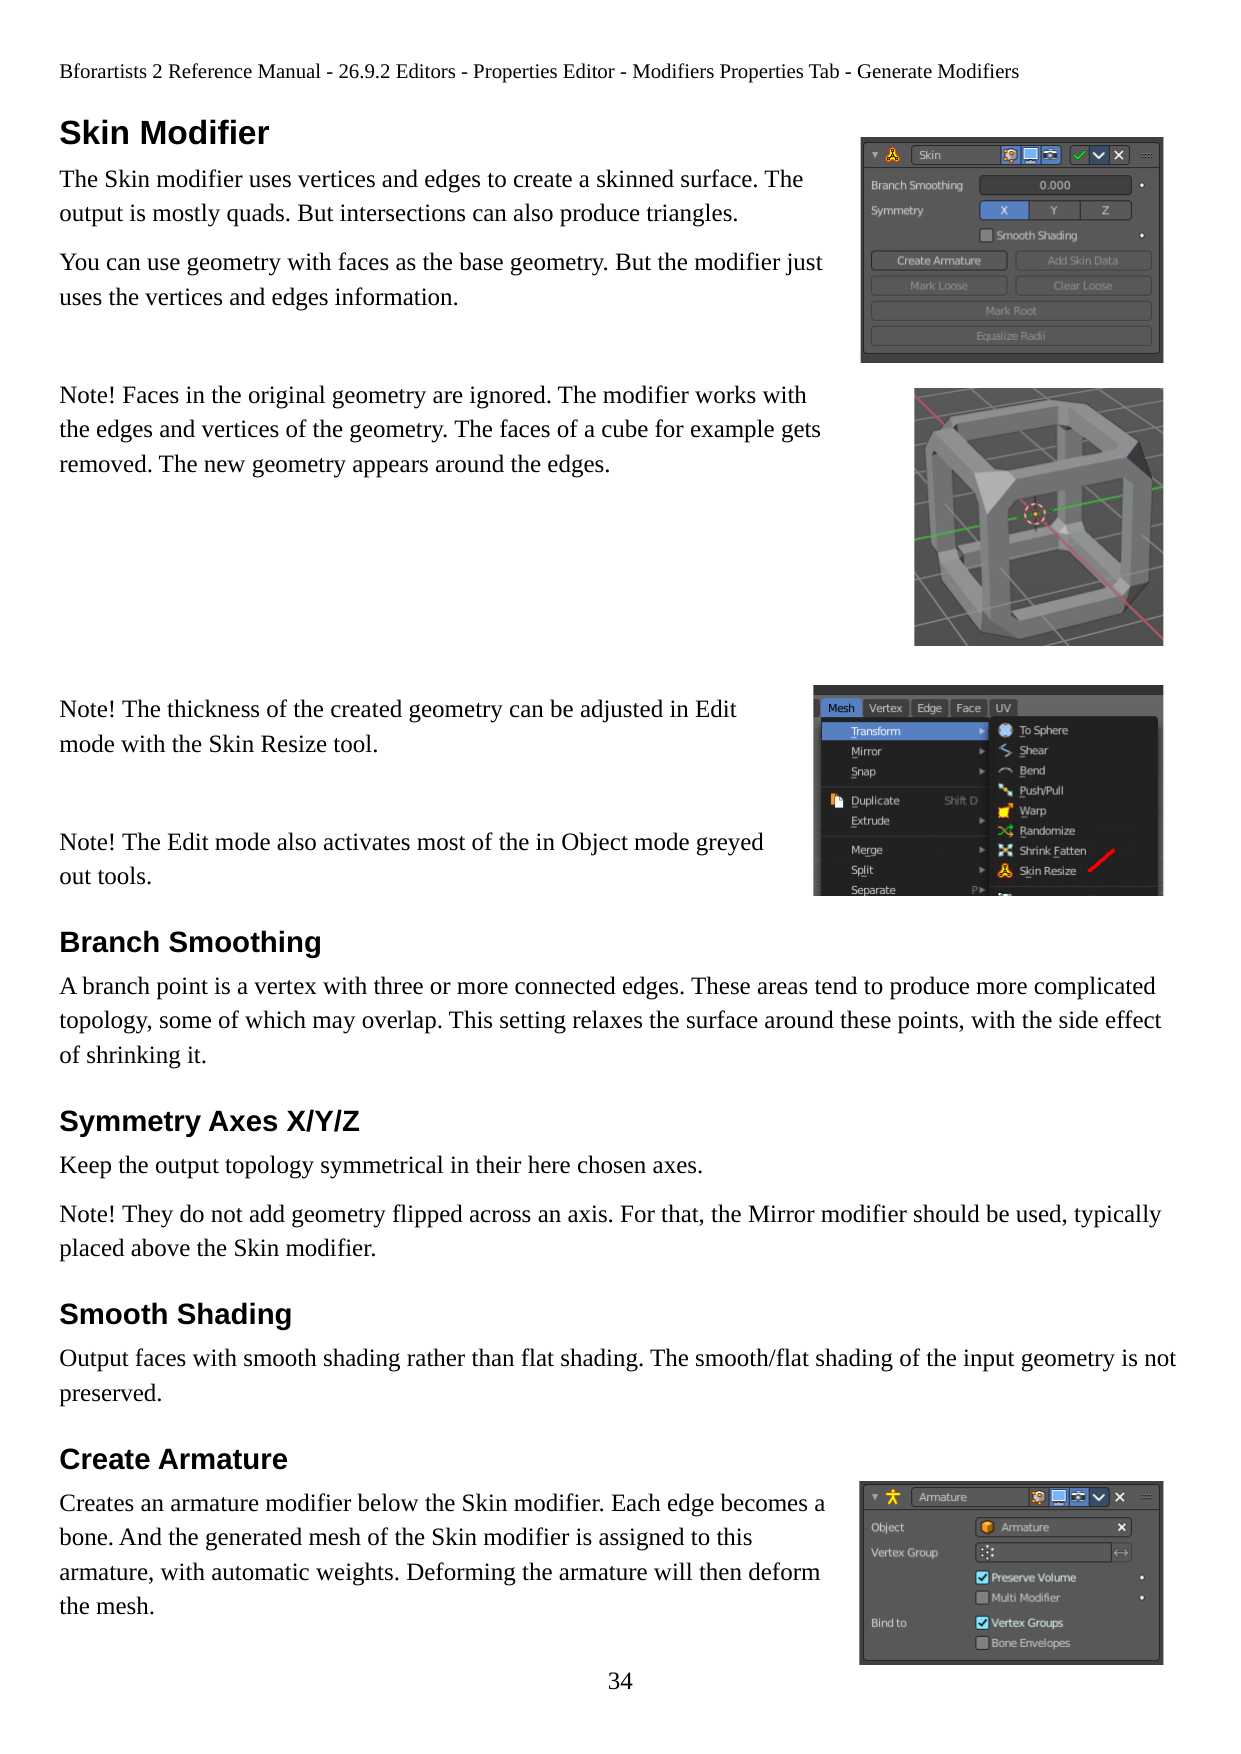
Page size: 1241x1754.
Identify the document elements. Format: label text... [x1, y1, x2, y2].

subtitle Branch Smoothing [59, 925, 1181, 959]
text You can use geometry with faces as the base geometry. But the modifier just uses the vertices and edges information. [59, 247, 860, 311]
text Output faces with smooth shading rather than flat shading. The smooth/flat shading of the input geometry is not preserved. [59, 1343, 1181, 1407]
text Note! The Edit mode also activates most of the in Object mode greyed out tools. [59, 827, 813, 890]
text The Skin modifier uses vertices and edges to create a skinned surface. The output is mostly quads. But intersections can also produce triangles. [59, 164, 860, 227]
picture [914, 388, 1164, 646]
text A branch point is a vertex with three or more connected edges. These areas tend to produce more complicated topology, some of which may overlap. This setting relaxes the surface around these points, with the side effect of shrinking it. [59, 971, 1181, 1069]
subtitle Symmetry Axes X/Y/Z [59, 1104, 1181, 1137]
subtitle Smooth Shading [59, 1297, 1181, 1331]
picture [813, 685, 1164, 896]
text Note! They do not add geometry flipped across an axis. For that, the Mirror modifier should be used, typically placed above the Skin modifier. [59, 1199, 1181, 1262]
text Note! Faces in the original geometry are ignored. The modifier works with the edges and vertices of the geometry. The faces of a cube for example gets removed. The new geometry appears around the edges. [59, 380, 1181, 478]
text Note! The thickness of the created geometry can be adjusted in Edit mode with the Skin Resize tool. [59, 694, 813, 757]
subtitle Skin Modifier [59, 113, 1181, 151]
text Creates an armature modifier below the Skin modifier. Each edge becomes a bone. And the generated mesh of the Skin modifier is assigned to this armature, with automatic weights. Deforming the armature will then deform the mesh. [59, 1488, 859, 1620]
subtitle Create Armature [59, 1442, 1181, 1475]
picture [859, 1481, 1164, 1665]
text Keep the output topology symmetrical in their here chosen axes. [59, 1150, 1181, 1179]
picture [860, 137, 1164, 363]
